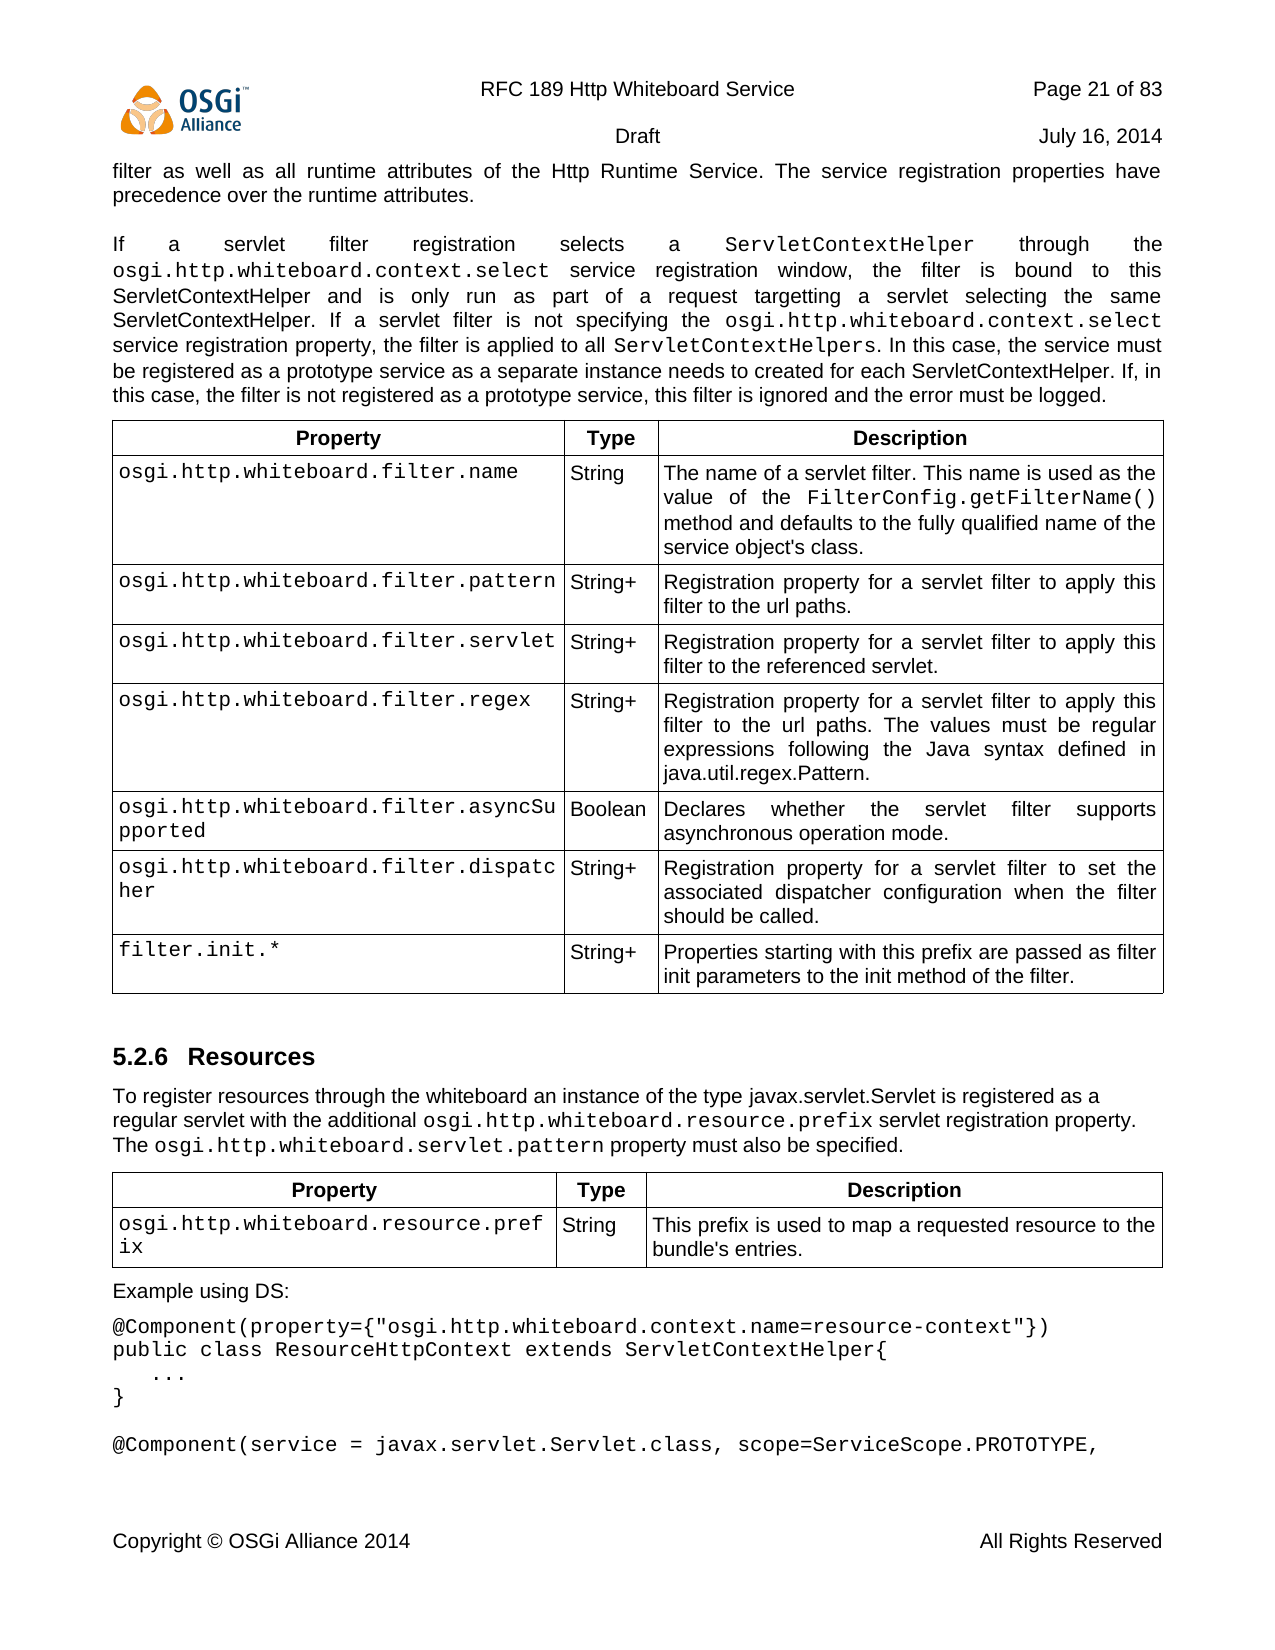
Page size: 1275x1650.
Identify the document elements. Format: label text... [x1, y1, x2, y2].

table_cell String+ [565, 684, 658, 791]
text To register resources through the whiteboard an instance of the type javax.servlet.Servlet is registered as a regular servlet with the additional osgi.http.whiteboard.resource.prefix servlet registration property. The osgi.http.whiteboard.servlet.pattern property must also be specified. [112, 1083, 1162, 1159]
table_cell String+ [565, 851, 658, 934]
table_cell The name of a servlet filter. This name is used as the value of the FilterConfig.getFilterName() method and defaults to the fully qualified name of the service object's class. [659, 456, 1163, 564]
table_cell osgi.http.whiteboard.filter.servlet [113, 625, 564, 683]
table_cell String [565, 456, 658, 564]
text If a servlet filter registration selects a ServletContextHelper through the osgi.http.whiteboard.context.select service registration window, the filter is bound to this ServletContextHelper and is only run as part of a request targetting a servlet selecting the same ServletContextHelper. If a servlet filter is not specifying the osgi.http.whiteboard.context.select service registration property, the filter is applied to all ServletContextHelpers. In this case, the service must be registered as a prototype service as a separate instance needs to created for each ServletContextHelper. If, in this case, the filter is not registered as a prototype service, this filter is ignored and the error must be logged. [112, 232, 1162, 407]
table_cell Properties starting with this prefix are passed as filter init parameters to the init method of the filter. [659, 935, 1163, 993]
text public class ResourceHttpContext extends ServletContextHelper{ [112, 1339, 1162, 1363]
text } [112, 1387, 1162, 1410]
table_header Type [565, 421, 658, 455]
table_cell osgi.http.whiteboard.filter.dispatcher [113, 851, 564, 934]
table_cell Registration property for a servlet filter to apply this filter to the url paths. The values must be regular expressions following the Java syntax defined in java.util.regex.Pattern. [659, 684, 1163, 791]
text Example using DS: [112, 1279, 1162, 1303]
table_cell osgi.http.whiteboard.filter.regex [113, 684, 564, 791]
table_cell String [557, 1208, 646, 1267]
table_header Description [647, 1173, 1162, 1207]
table_header Type [557, 1173, 646, 1207]
table_cell osgi.http.whiteboard.filter.asyncSupported [113, 792, 564, 850]
picture [113, 78, 257, 142]
table_cell Declares whether the servlet filter supports asynchronous operation mode. [659, 792, 1163, 850]
text ... [112, 1363, 1162, 1387]
text @Component(service = javax.servlet.Servlet.class, scope=ServiceScope.PROTOTYPE, [112, 1434, 1162, 1457]
text @Component(property={"osgi.http.whiteboard.context.name=resource-context"}) [112, 1316, 1162, 1339]
table_header Property [113, 421, 564, 455]
table_cell String+ [565, 565, 658, 624]
table_cell Boolean [565, 792, 658, 850]
subtitle Resources [112, 1042, 1162, 1071]
table_cell String+ [565, 625, 658, 683]
table_header Description [659, 421, 1163, 455]
table_cell Registration property for a servlet filter to apply this filter to the referenced servlet. [659, 625, 1163, 683]
text filter as well as all runtime attributes of the Http Runtime Service. The service registration properties have precedence over the runtime attributes. [112, 159, 1162, 207]
table_cell Registration property for a servlet filter to set the associated dispatcher configuration when the filter should be called. [659, 851, 1163, 934]
table_cell osgi.http.whiteboard.filter.pattern [113, 565, 564, 624]
table_cell Registration property for a servlet filter to apply this filter to the url paths. [659, 565, 1163, 624]
table_header Property [113, 1173, 556, 1207]
table_cell This prefix is used to map a requested resource to the bundle's entries. [647, 1208, 1162, 1267]
table_cell osgi.http.whiteboard.resource.prefix [113, 1208, 556, 1267]
table_cell osgi.http.whiteboard.filter.name [113, 456, 564, 564]
table_cell filter.init.* [113, 935, 564, 993]
table_cell String+ [565, 935, 658, 993]
